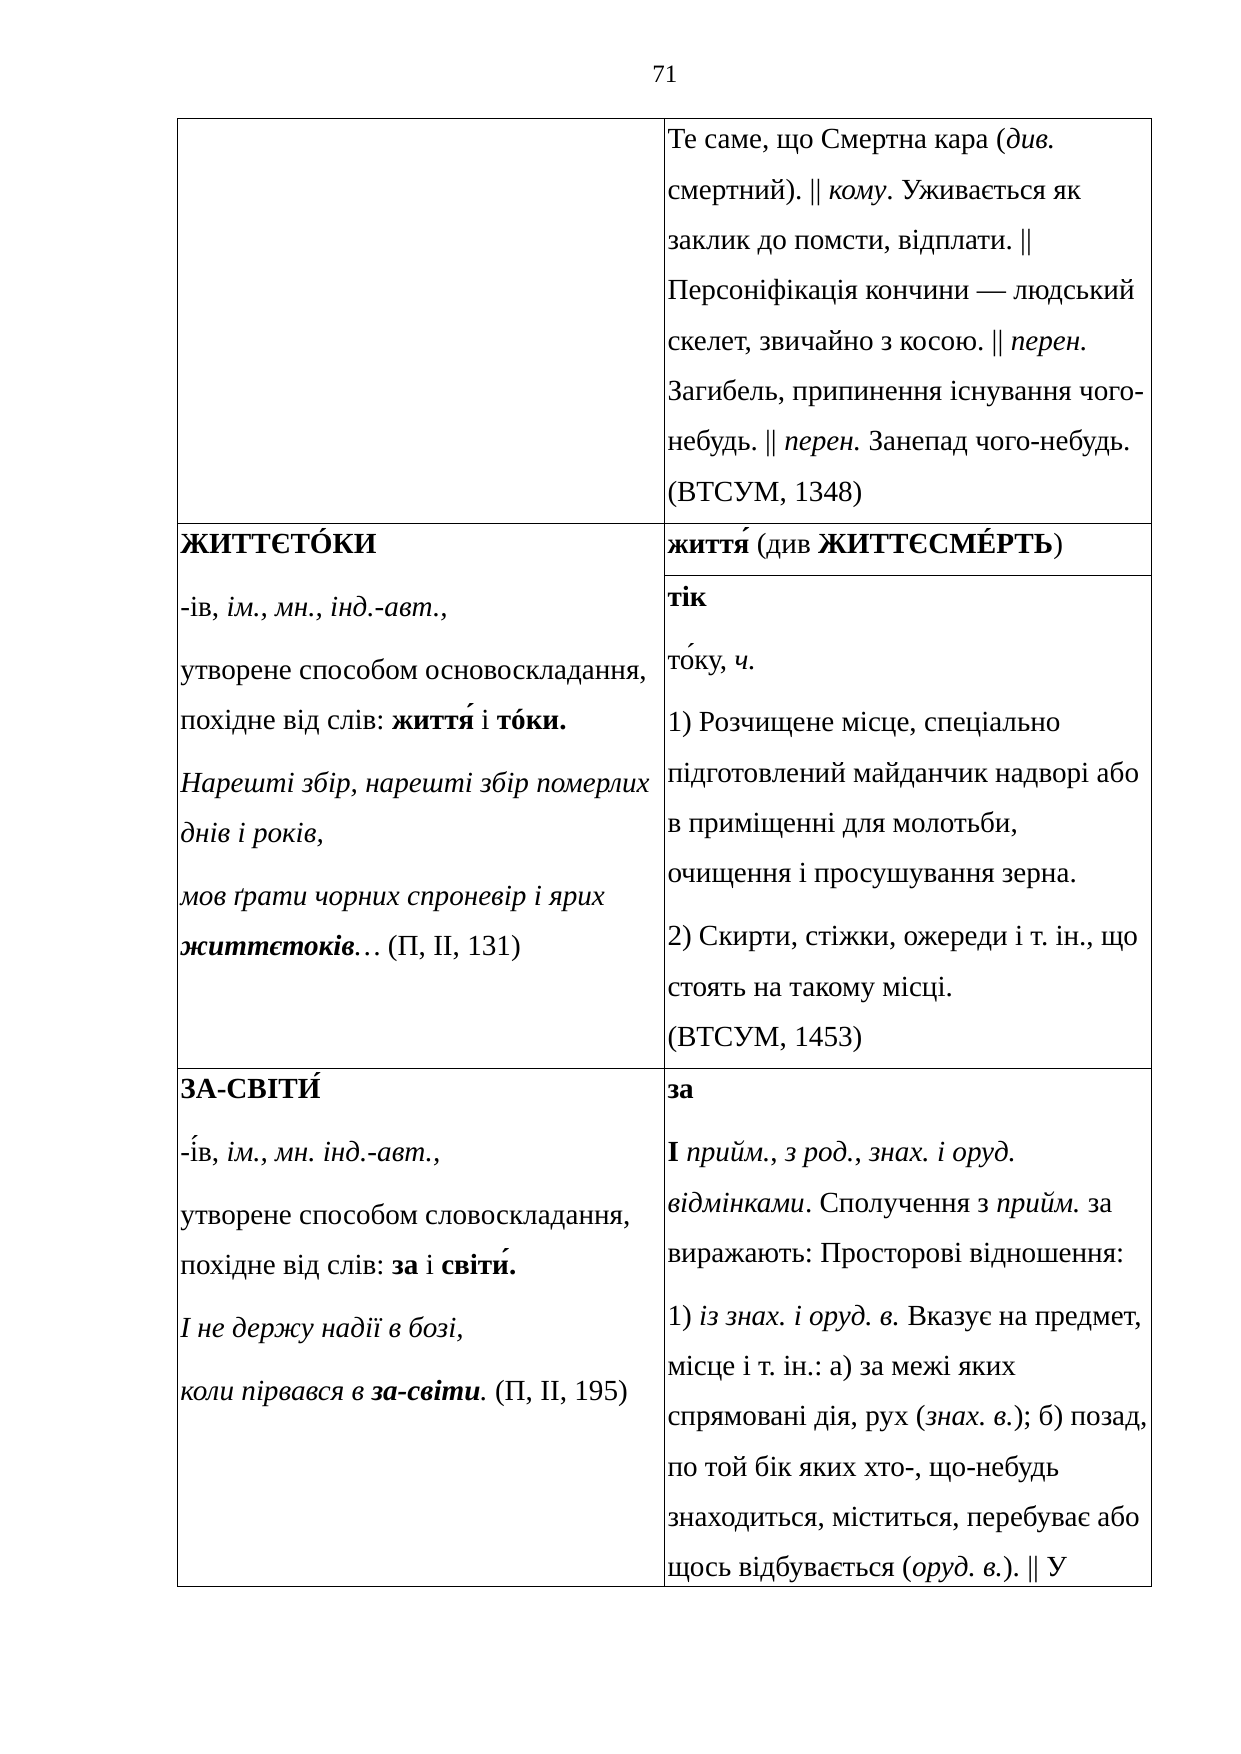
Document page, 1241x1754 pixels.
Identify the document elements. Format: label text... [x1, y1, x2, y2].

table_cell життя́ (див ЖИТТЄСМÉРТЬ) [665, 524, 1151, 575]
table_cell тік то́ку, ч. 1) Розчищене місце, спеціально підготовлений майданчик надворі або в приміщенні для молотьби, очищення і просушування зерна. 2) Скирти, стіжки, ожереди і т. ін., що стоять на такому місці. (ВТСУМ, 1453) [665, 576, 1151, 1068]
table_cell Те саме, що Смертна кара (див. смертний). || кому. Уживається як заклик до помсти, відплати. || Персоніфікація кончини — людський скелет, звичайно з косою. || перен. Загибель, припинення існування чого-небудь. || перен. Занепад чого-небудь. (ВТСУМ, 1348) [665, 119, 1151, 523]
table_cell ЗА-СВІТИ́ -і́в, ім., мн. інд.-авт., утворене способом словоскладання, похідне від слів: за і світи́. І не держу надії в бозі, коли пірвався в за-світи. (П, ІІ, 195) [178, 1069, 664, 1586]
table_cell за I прийм., з род., знах. і оруд. відмінками. Сполучення з прийм. за виражають: Просторові відношення: 1) із знах. і оруд. в. Вказує на предмет, місце і т. ін.: а) за межі яких спрямовані дія, рух (знах. в.); б) позад, по той бік яких хто-, що-небудь знаходиться, міститься, перебуває або щось відбувається (оруд. в.). || У [665, 1069, 1151, 1586]
table_cell ЖИТТЄТÓКИ -ів, ім., мн., інд.-авт., утворене способом основоскладання, похідне від слів: життя́ і тóки. Нарешті збір, нарешті збір померлих днів і років, мов ґрати чорних спроневір і ярих життєтоків… (П, ІІ, 131) [178, 524, 664, 1068]
table_cell [178, 119, 664, 523]
